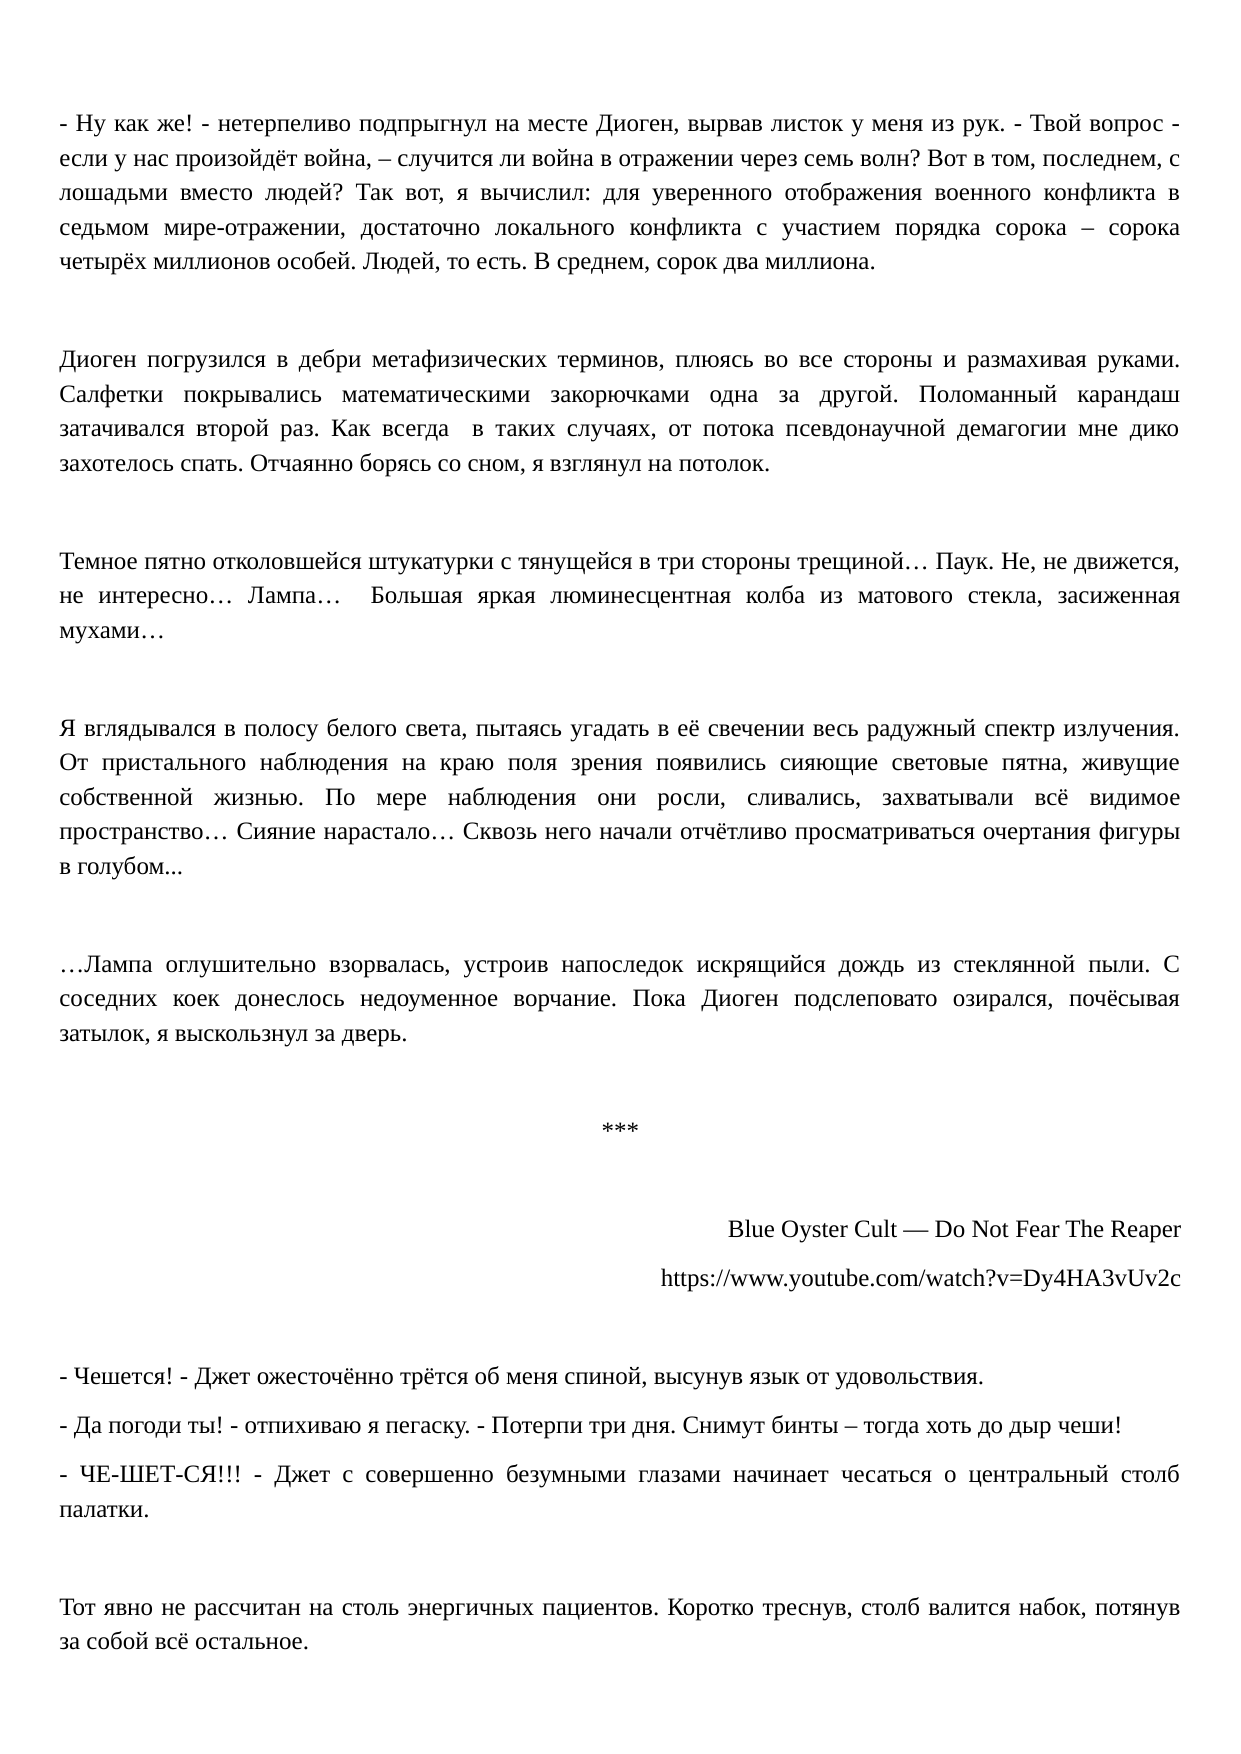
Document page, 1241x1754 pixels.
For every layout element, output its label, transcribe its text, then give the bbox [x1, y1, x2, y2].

text Темное пятно отколовшейся штукатурки с тянущейся в три стороны трещиной… Паук. Не, не движется, не интересно… Лампа… Большая яркая люминесцентная колба из матового стекла, засиженная мухами… [59, 546, 1181, 643]
text - Чешется! - Джет ожесточённо трётся об меня спиной, высунув язык от удовольствия. [59, 1361, 1181, 1390]
text Blue Oyster Cult — Do Not Fear The Reaper [59, 1214, 1181, 1243]
text …Лампа оглушительно взорвалась, устроив напоследок искрящийся дождь из стеклянной пыли. С соседних коек донеслось недоуменное ворчание. Пока Диоген подслеповато озирался, почёсывая затылок, я выскользнул за дверь. [59, 949, 1181, 1047]
text Тот явно не рассчитан на столь энергичных пациентов. Коротко треснув, столб валится набок, потянув за собой всё остальное. [59, 1592, 1181, 1655]
text Я вглядывался в полосу белого света, пытаясь угадать в её свечении весь радужный спектр излучения. От пристального наблюдения на краю поля зрения появились сияющие световые пятна, живущие собственной жизнью. По мере наблюдения они росли, сливались, захватывали всё видимое пространство… Сияние нарастало… Сквозь него начали отчётливо просматриваться очертания фигуры в голубом... [59, 713, 1181, 879]
text *** [59, 1116, 1181, 1145]
text - Да погоди ты! - отпихиваю я пегаску. - Потерпи три дня. Снимут бинты – тогда хоть до дыр чеши! [59, 1410, 1181, 1439]
text - ЧЕ-ШЕТ-СЯ!!! - Джет с совершенно безумными глазами начинает чесаться о центральный столб палатки. [59, 1459, 1181, 1523]
text Диоген погрузился в дебри метафизических терминов, плюясь во все стороны и размахивая руками. Салфетки покрывались математическими закорючками одна за другой. Поломанный карандаш затачивался второй раз. Как всегда в таких случаях, от потока псевдонаучной демагогии мне дико захотелось спать. Отчаянно борясь со сном, я взглянул на потолок. [59, 344, 1181, 476]
text - Ну как же! - нетерпеливо подпрыгнул на месте Диоген, вырвав листок у меня из рук. - Твой вопрос - если у нас произойдёт война, – случится ли война в отражении через семь волн? Вот в том, последнем, с лошадьми вместо людей? Так вот, я вычислил: для уверенного отображения военного конфликта в седьмом мире-отражении, достаточно локального конфликта с участием порядка сорока – сорока четырёх миллионов особей. Людей, то есть. В среднем, сорок два миллиона. [59, 108, 1181, 275]
text https://www.youtube.com/watch?v=Dy4HA3vUv2c [59, 1263, 1181, 1292]
